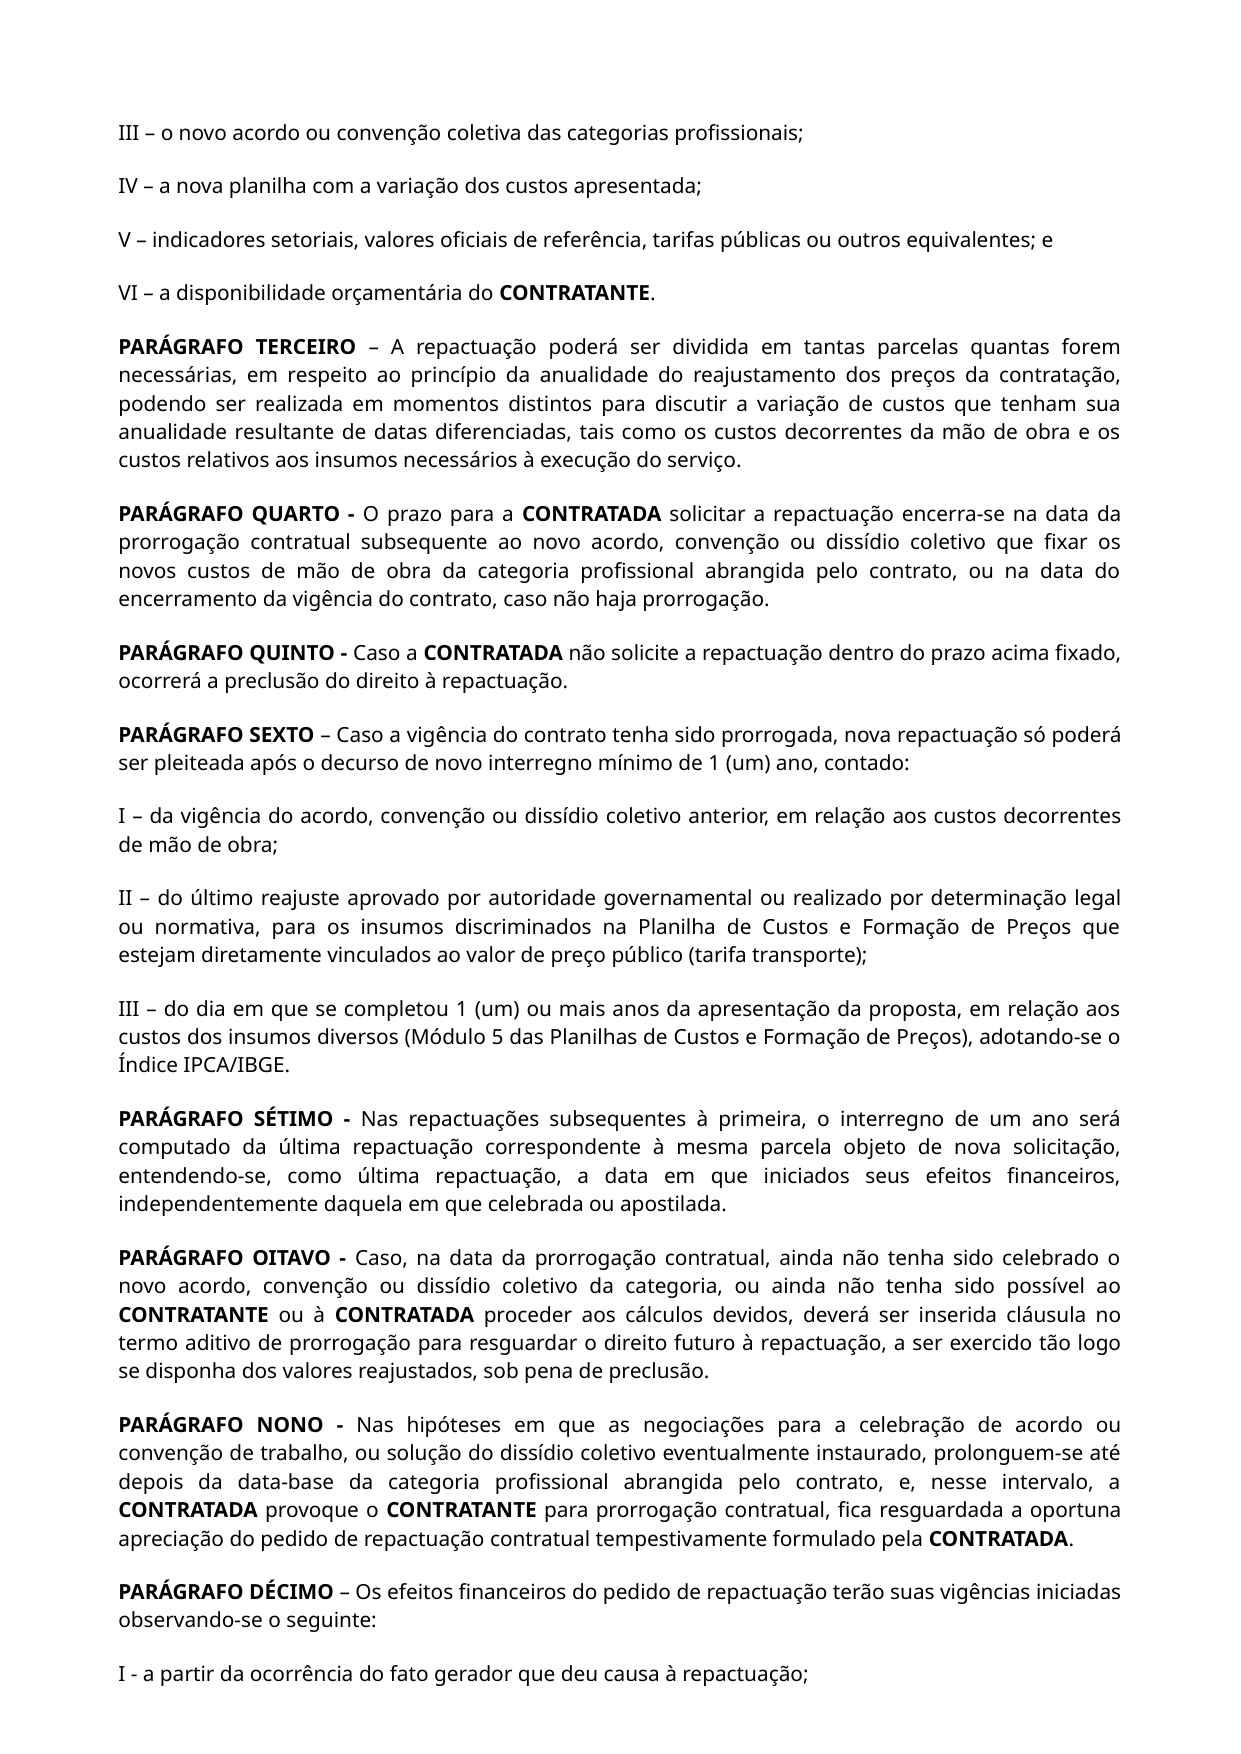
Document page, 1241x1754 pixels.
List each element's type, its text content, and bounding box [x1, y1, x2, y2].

text PARÁGRAFO QUINTO - Caso a CONTRATADA não solicite a repactuação dentro do prazo acima fixado, ocorrerá a preclusão do direito à repactuação. [118, 638, 1122, 695]
text III – do dia em que se completou 1 (um) ou mais anos da apresentação da proposta, em relação aos custos dos insumos diversos (Módulo 5 das Planilhas de Custos e Formação de Preços), adotando-se o Índice IPCA/IBGE. [118, 994, 1122, 1079]
text PARÁGRAFO SÉTIMO - Nas repactuações subsequentes à primeira, o interregno de um ano será computado da última repactuação correspondente à mesma parcela objeto de nova solicitação, entendendo-se, como última repactuação, a data em que iniciados seus efeitos financeiros, independentemente daquela em que celebrada ou apostilada. [118, 1104, 1122, 1218]
text PARÁGRAFO NONO - Nas hipóteses em que as negociações para a celebração de acordo ou convenção de trabalho, ou solução do dissídio coletivo eventualmente instaurado, prolonguem-se até depois da data-base da categoria profissional abrangida pelo contrato, e, nesse intervalo, a CONTRATADA provoque o CONTRATANTE para prorrogação contratual, fica resguardada a oportuna apreciação do pedido de repactuação contratual tempestivamente formulado pela CONTRATADA. [118, 1410, 1122, 1552]
text IV – a nova planilha com a variação dos custos apresentada; [118, 172, 1122, 200]
text I – da vigência do acordo, convenção ou dissídio coletivo anterior, em relação aos custos decorrentes de mão de obra; [118, 802, 1122, 858]
text I - a partir da ocorrência do fato gerador que deu causa à repactuação; [118, 1659, 1122, 1687]
text VI – a disponibilidade orçamentária do CONTRATANTE. [118, 278, 1122, 307]
text II – do último reajuste aprovado por autoridade governamental ou realizado por determinação legal ou normativa, para os insumos discriminados na Planilha de Custos e Formação de Preços que estejam diretamente vinculados ao valor de preço público (tarifa transporte); [118, 883, 1122, 969]
text PARÁGRAFO QUARTO - O prazo para a CONTRATADA solicitar a repactuação encerra-se na data da prorrogação contratual subsequente ao novo acordo, convenção ou dissídio coletivo que fixar os novos custos de mão de obra da categoria profissional abrangida pelo contrato, ou na data do encerramento da vigência do contrato, caso não haja prorrogação. [118, 499, 1122, 613]
text III – o novo acordo ou convenção coletiva das categorias profissionais; [118, 118, 1122, 147]
text PARÁGRAFO DÉCIMO – Os efeitos financeiros do pedido de repactuação terão suas vigências iniciadas observando-se o seguinte: [118, 1577, 1122, 1634]
text PARÁGRAFO TERCEIRO – A repactuação poderá ser dividida em tantas parcelas quantas forem necessárias, em respeito ao princípio da anualidade do reajustamento dos preços da contratação, podendo ser realizada em momentos distintos para discutir a variação de custos que tenham sua anualidade resultante de datas diferenciadas, tais como os custos decorrentes da mão de obra e os custos relativos aos insumos necessários à execução do serviço. [118, 332, 1122, 474]
text V – indicadores setoriais, valores oficiais de referência, tarifas públicas ou outros equivalentes; e [118, 225, 1122, 253]
text PARÁGRAFO OITAVO - Caso, na data da prorrogação contratual, ainda não tenha sido celebrado o novo acordo, convenção ou dissídio coletivo da categoria, ou ainda não tenha sido possível ao CONTRATANTE ou à CONTRATADA proceder aos cálculos devidos, deverá ser inserida cláusula no termo aditivo de prorrogação para resguardar o direito futuro à repactuação, a ser exercido tão logo se disponha dos valores reajustados, sob pena de preclusão. [118, 1243, 1122, 1385]
text PARÁGRAFO SEXTO – Caso a vigência do contrato tenha sido prorrogada, nova repactuação só poderá ser pleiteada após o decurso de novo interregno mínimo de 1 (um) ano, contado: [118, 720, 1122, 777]
